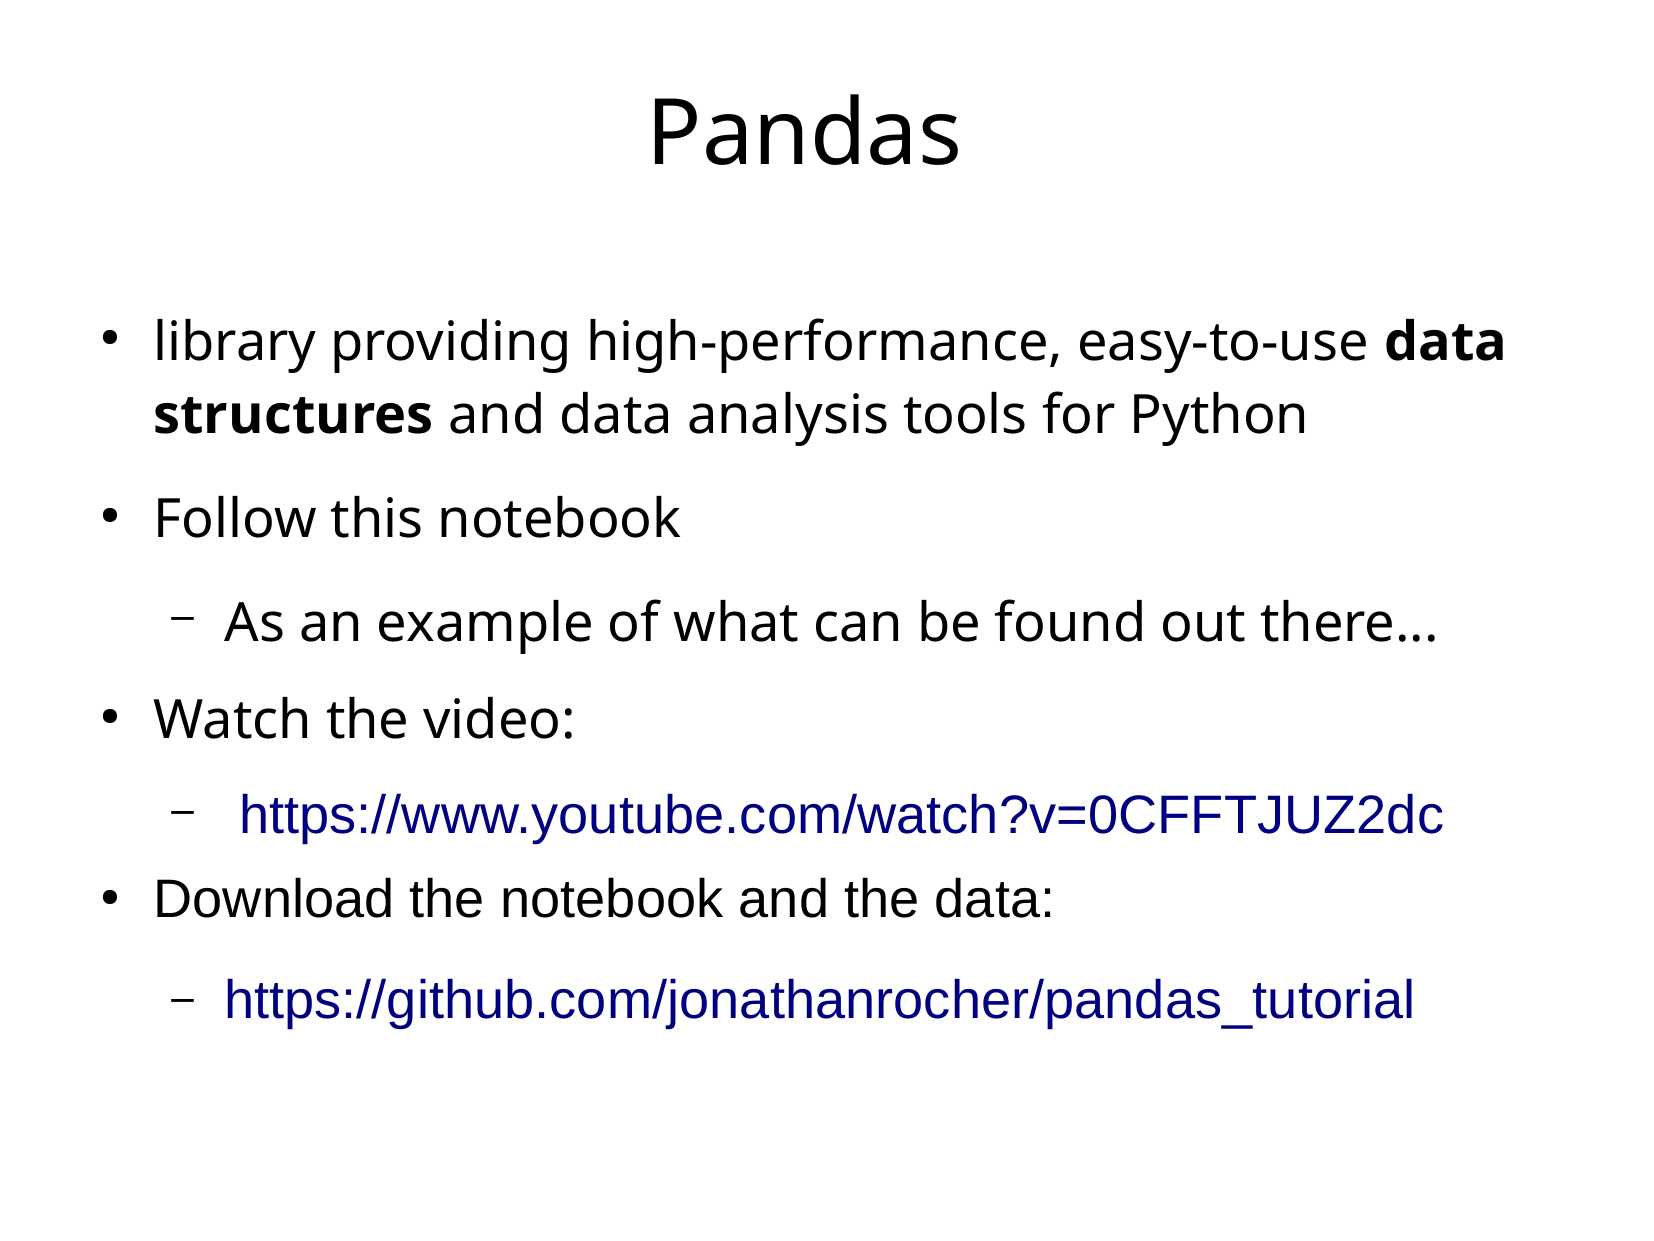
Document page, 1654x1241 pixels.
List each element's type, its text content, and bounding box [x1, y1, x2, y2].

title Pandas [79, 25, 1531, 233]
list library providing high-performance, easy-to-use data structures and data analysis tools for Python Follow this notebook As an example of what can be found out there... Watch the video: https://www.youtube.com/watch?v=0CFFTJUZ2dc Download the notebook and the data: https://github.com/jonathanrocher/pandas_tutorial﻿ [82, 302, 1571, 1106]
